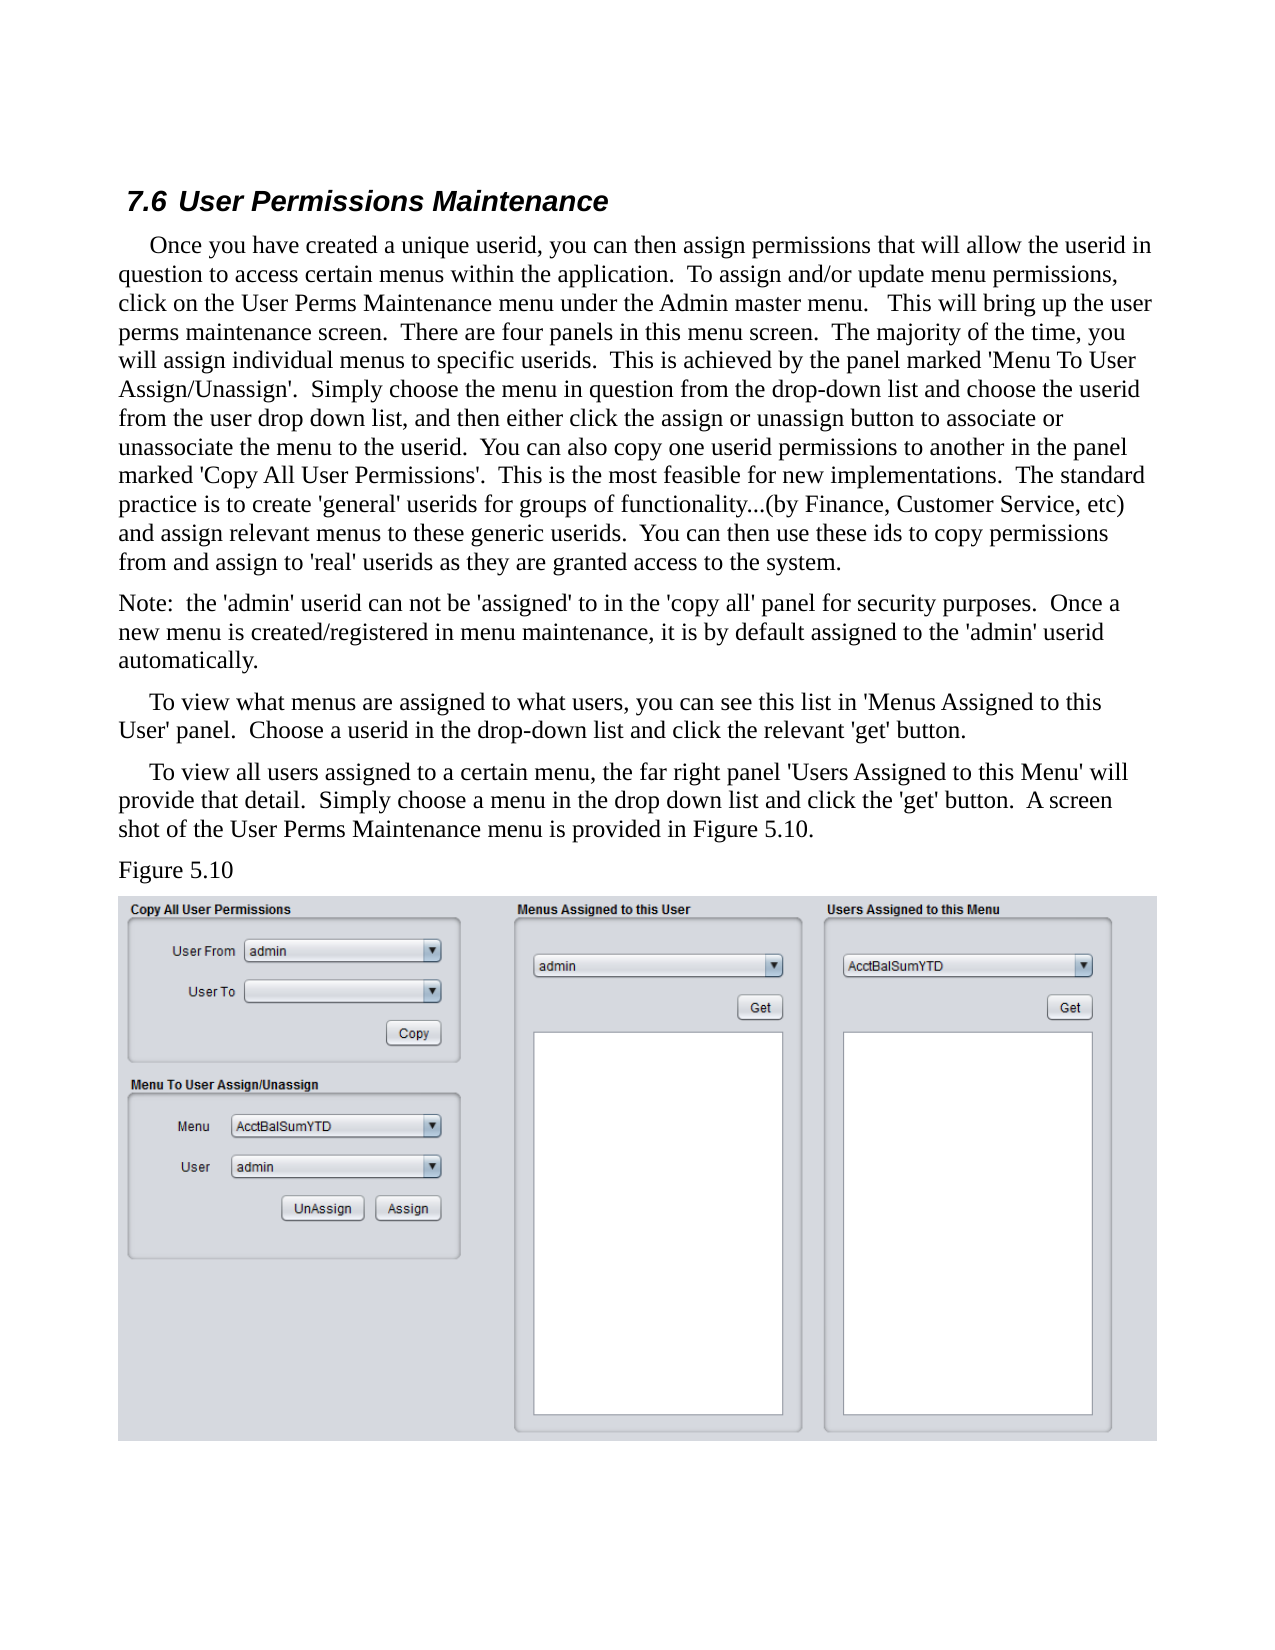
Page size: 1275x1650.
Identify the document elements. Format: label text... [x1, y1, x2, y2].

text To view all users assigned to a certain menu, the far right panel 'Users Assigned to this Menu' will provide that detail. Simply choose a menu in the drop down list and click the 'get' button. A screen shot of the User Perms Maintenance menu is provided in Figure 5.10. [118, 757, 1157, 843]
picture [118, 896, 1157, 1441]
text To view what menus are assigned to what users, you can see this list in 'Menus Assigned to this User' panel. Choose a userid in the drop-down list and click the relevant 'get' button. [118, 687, 1157, 744]
text Figure 5.10 [118, 855, 1157, 884]
text Note: the 'admin' userid can not be 'assigned' to in the 'copy all' panel for security purposes. Once a new menu is created/registered in menu maintenance, it is by default assigned to the 'admin' userid automatically. [118, 588, 1157, 674]
subtitle User Permissions Maintenance [118, 184, 1157, 218]
text Once you have created a unique userid, you can then assign permissions that will allow the userid in question to access certain menus within the application. To assign and/or update menu permissions, click on the User Perms Maintenance menu under the Admin master menu. This will bring up the user perms maintenance screen. There are four panels in this menu screen. The majority of the time, you will assign individual menus to specific userids. This is achieved by the panel marked 'Menu To User Assign/Unassign'. Simply choose the menu in question from the drop-down list and choose the userid from the user drop down list, and then either click the assign or unassign button to associate or unassociate the menu to the userid. You can also copy one userid permissions to another in the panel marked 'Copy All User Permissions'. This is the most feasible for new implementations. The standard practice is to create 'general' userids for groups of functionality...(by Finance, Customer Service, etc) and assign relevant menus to these generic userids. You can then use these ids to copy permissions from and assign to 'real' userids as they are granted access to the system. [118, 230, 1157, 575]
